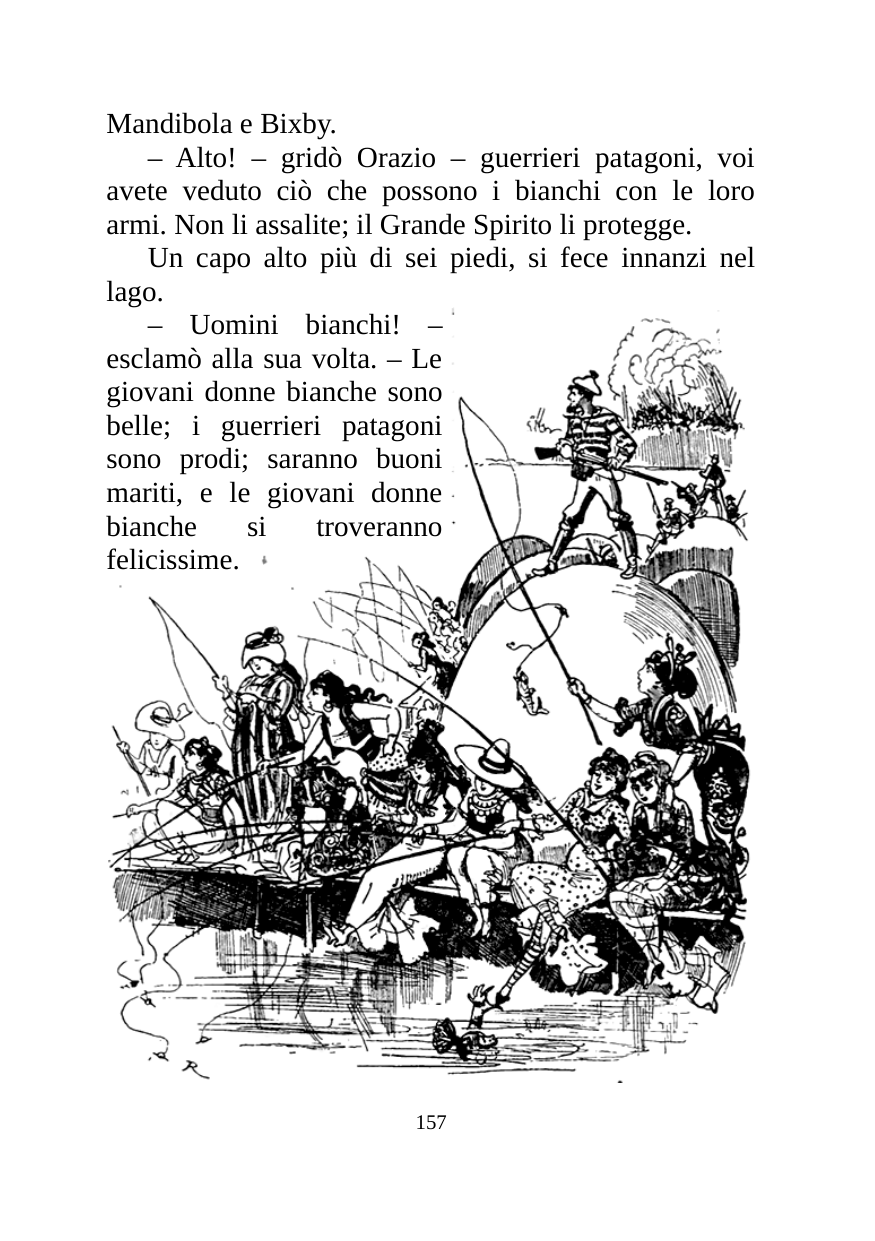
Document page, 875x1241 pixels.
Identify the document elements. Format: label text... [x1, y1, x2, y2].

text – Alto! – gridò Orazio – guerrieri patagoni, voi avete veduto ciò che possono i bianchi con le loro armi. Non li assalite; il Grande Spirito li protegge. [106, 140, 756, 240]
picture [110, 524, 117, 535]
text Mandibola e Bixby. [106, 106, 756, 140]
text Un capo alto più di sei piedi, si fece innanzi nel lago. [106, 240, 756, 307]
picture [106, 307, 756, 1083]
picture [110, 423, 117, 434]
